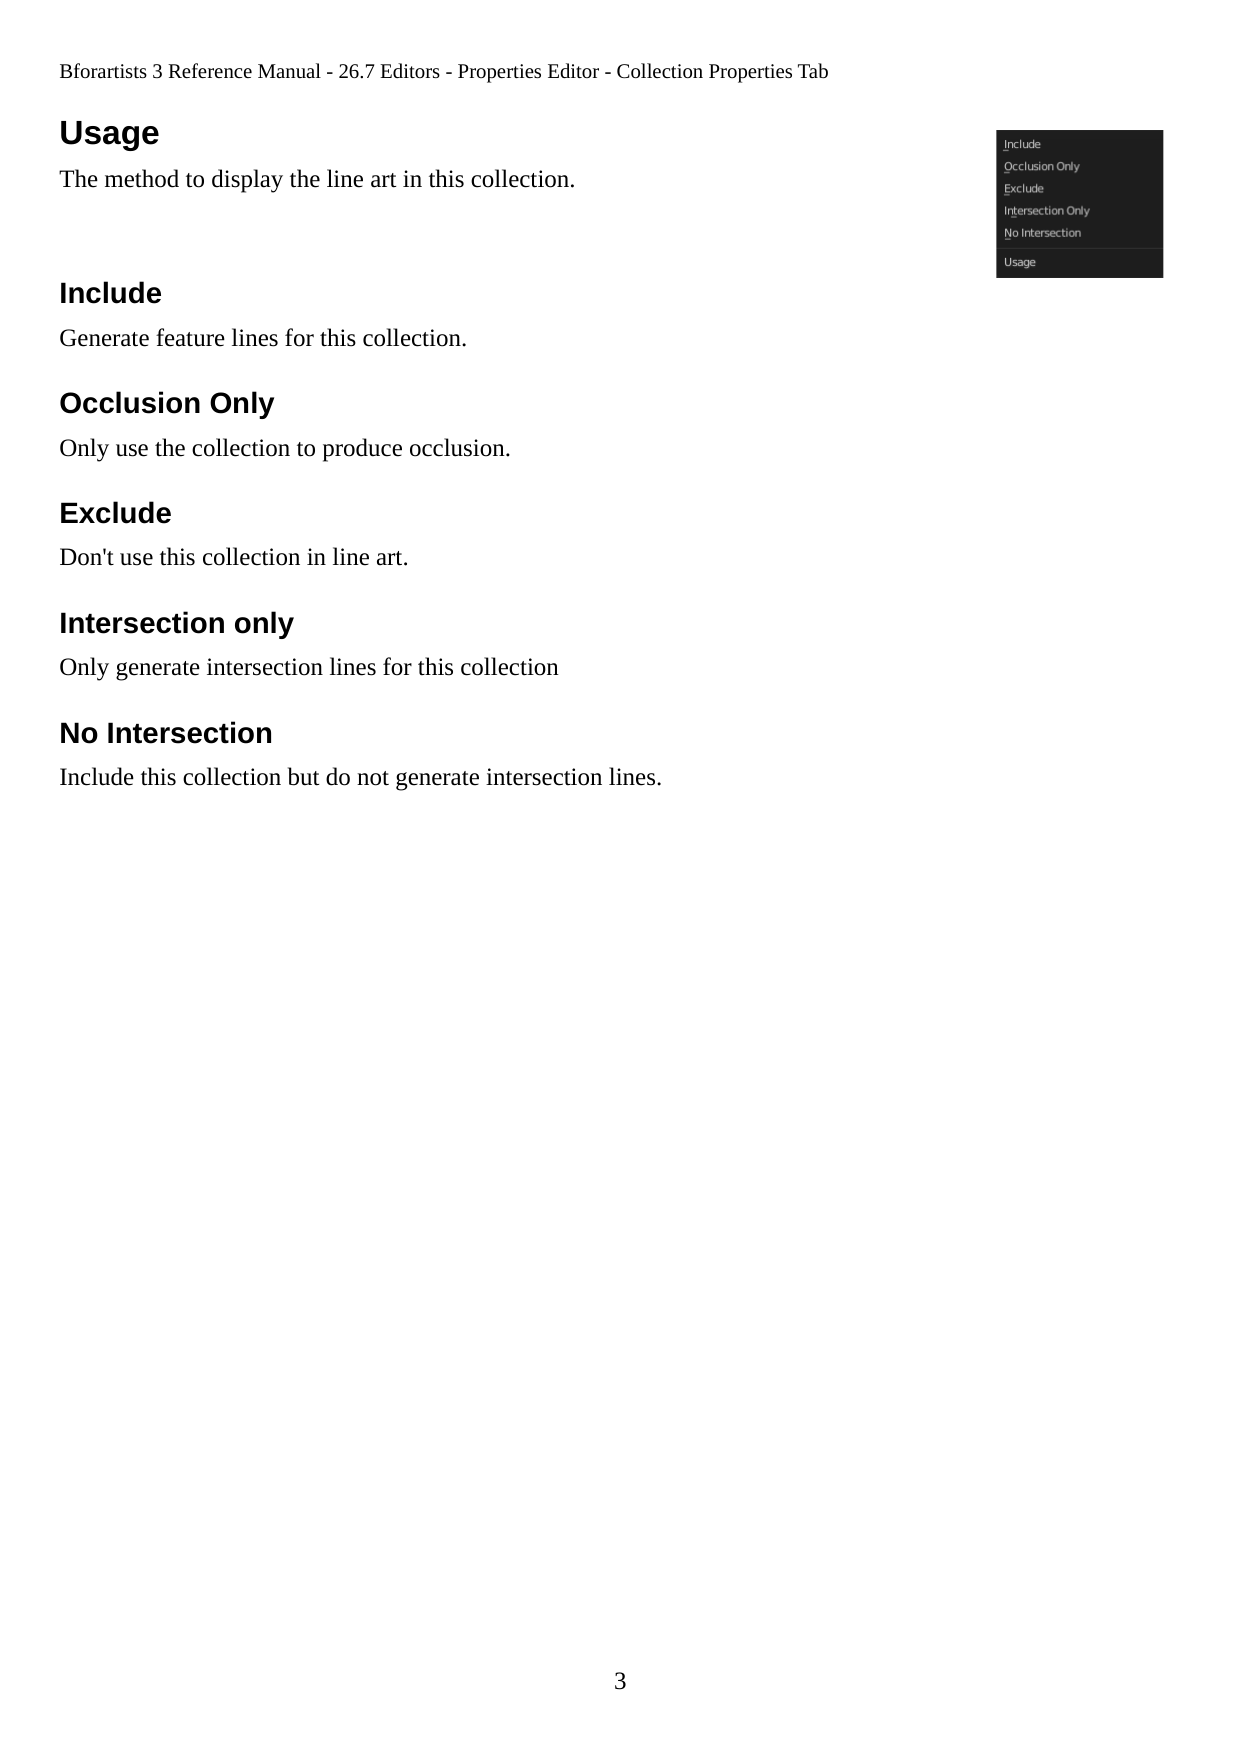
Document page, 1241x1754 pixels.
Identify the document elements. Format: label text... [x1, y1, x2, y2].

subtitle Include [59, 276, 1181, 310]
text Include this collection but do not generate intersection lines. [59, 762, 1181, 791]
text Generate feature lines for this collection. [59, 323, 1181, 351]
picture [996, 130, 1164, 278]
text Only generate intersection lines for this collection [59, 652, 1181, 681]
subtitle No Intersection [59, 716, 1181, 750]
text Don't use this collection in line art. [59, 542, 1181, 571]
subtitle Usage [59, 113, 1181, 151]
text Only use the collection to produce occlusion. [59, 433, 1181, 461]
text The method to display the line art in this collection. [59, 164, 996, 192]
subtitle Intersection only [59, 606, 1181, 640]
subtitle Occlusion Only [59, 386, 1181, 420]
subtitle Exclude [59, 496, 1181, 530]
